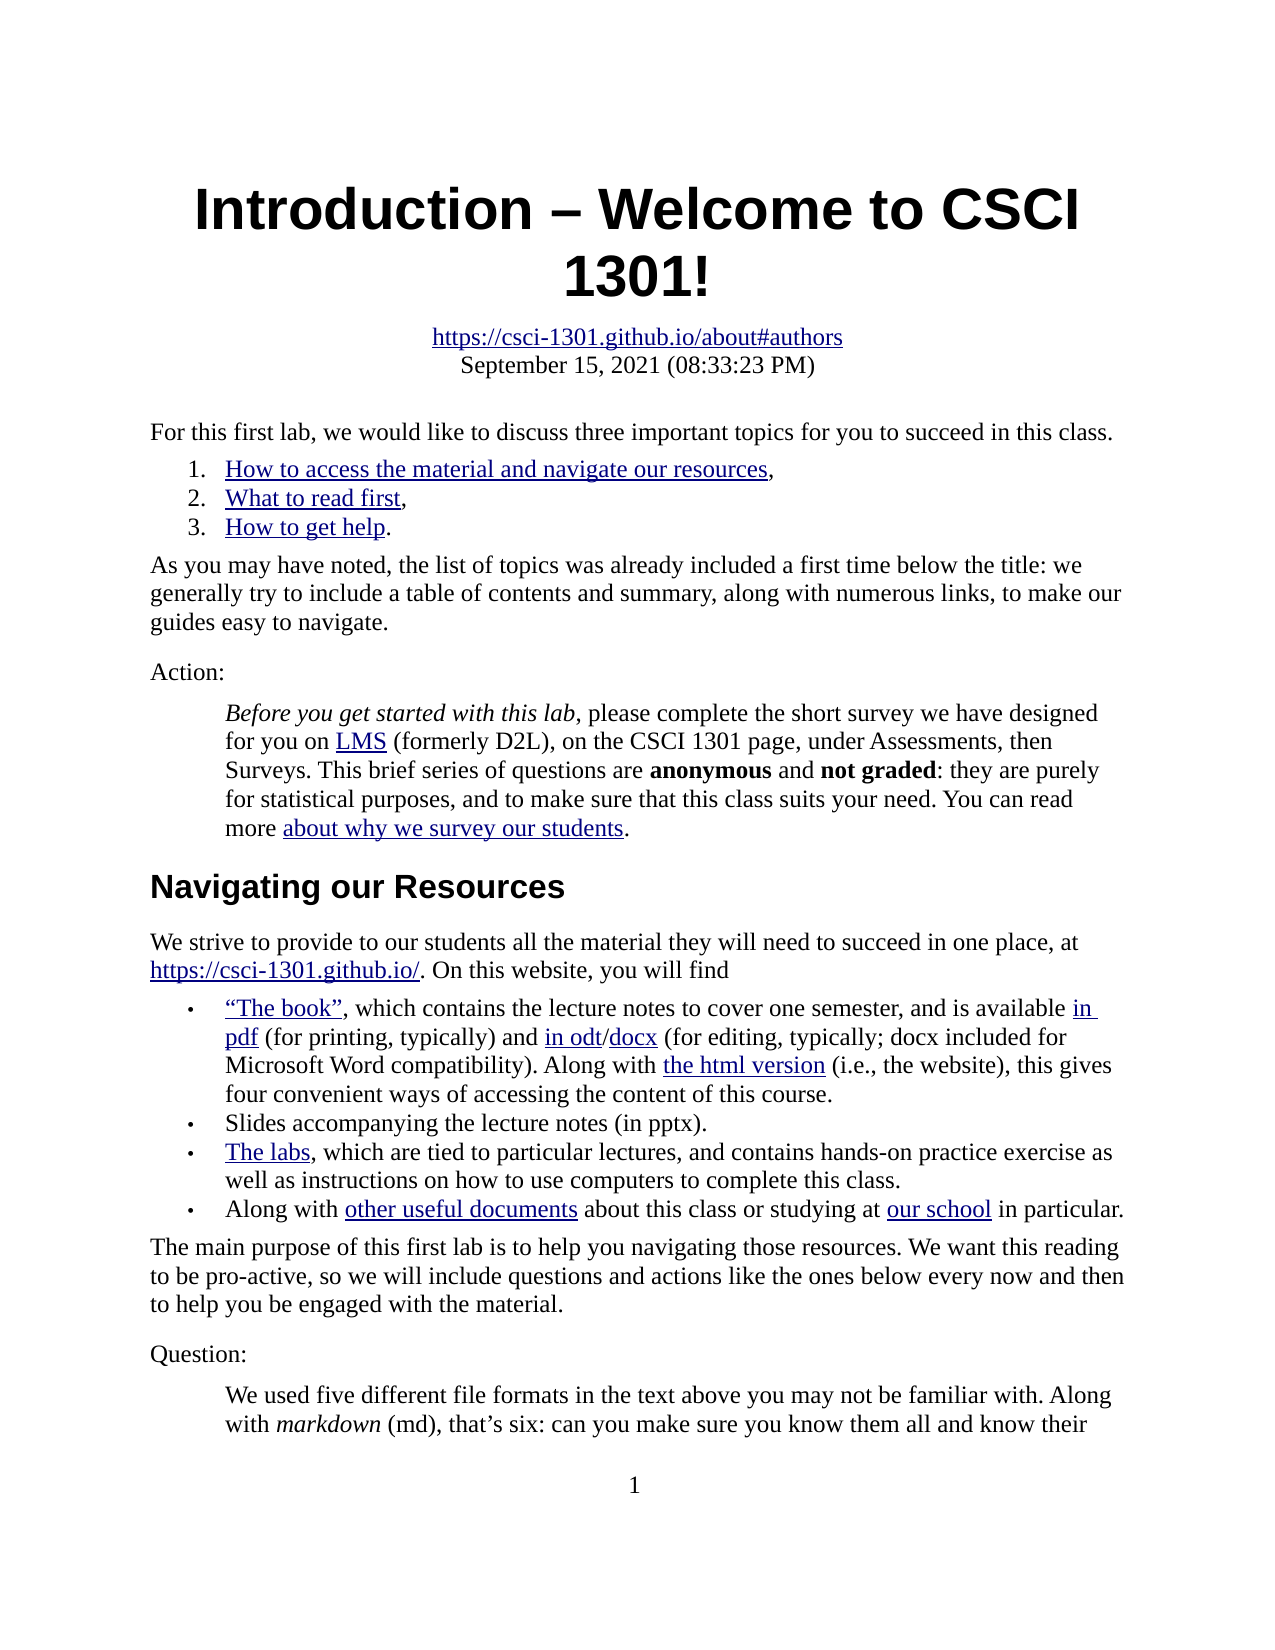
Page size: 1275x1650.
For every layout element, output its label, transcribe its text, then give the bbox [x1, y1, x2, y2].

text As you may have noted, the list of topics was already included a first time below the title: we generally try to include a table of contents and summary, along with numerous links, to make our guides easy to navigate. [150, 550, 1125, 636]
list What to read first, [187, 483, 1125, 512]
text Before you get started with this lab, please complete the short survey we have designed for you on LMS (formerly D2L), on the CSCI 1301 page, under Assessments, then Surveys. This brief series of questions are anonymous and not graded: they are purely for statistical purposes, and to make sure that this class suits your need. You can read more about why we survey our students. [225, 698, 1125, 841]
list How to get help. [187, 512, 1125, 541]
list Slides accompanying the lecture notes (in pptx). [187, 1108, 1125, 1137]
text For this first lab, we would like to discuss three important topics for you to succeed in this class. [150, 417, 1125, 446]
text Question: [150, 1339, 1125, 1368]
list Along with other useful documents about this class or studying at our school in particular. [187, 1194, 1125, 1223]
list “The book”, which contains the lecture notes to cover one semester, and is available in pdf (for printing, typically) and in odt/docx (for editing, typically; docx included for Microsoft Word compatibility). Along with the html version (i.e., the website), this gives four convenient ways of accessing the content of this course. [187, 993, 1125, 1108]
text We used five different file formats in the text above you may not be familiar with. Along with markdown (md), that’s six: can you make sure you know them all and know their [225, 1380, 1125, 1437]
text The main purpose of this first lab is to help you navigating those resources. We want this reading to be pro-active, so we will include questions and actions like the ones below every now and then to help you be engaged with the material. [150, 1232, 1125, 1318]
text https://csci-1301.github.io/about#authors [150, 322, 1125, 350]
list How to access the material and navigate our resources, [187, 454, 1125, 483]
title Introduction – Welcome to CSCI 1301! [150, 175, 1125, 309]
text Action: [150, 657, 1125, 686]
text We strive to provide to our students all the material they will need to succeed in one place, at https://csci-1301.github.io/. On this website, you will find [150, 927, 1125, 984]
text September 15, 2021 (08:33:23 PM) [150, 350, 1125, 379]
subtitle Navigating our Resources [150, 866, 1125, 905]
list The labs, which are tied to particular lectures, and contains hands-on practice exercise as well as instructions on how to use computers to complete this class. [187, 1137, 1125, 1194]
